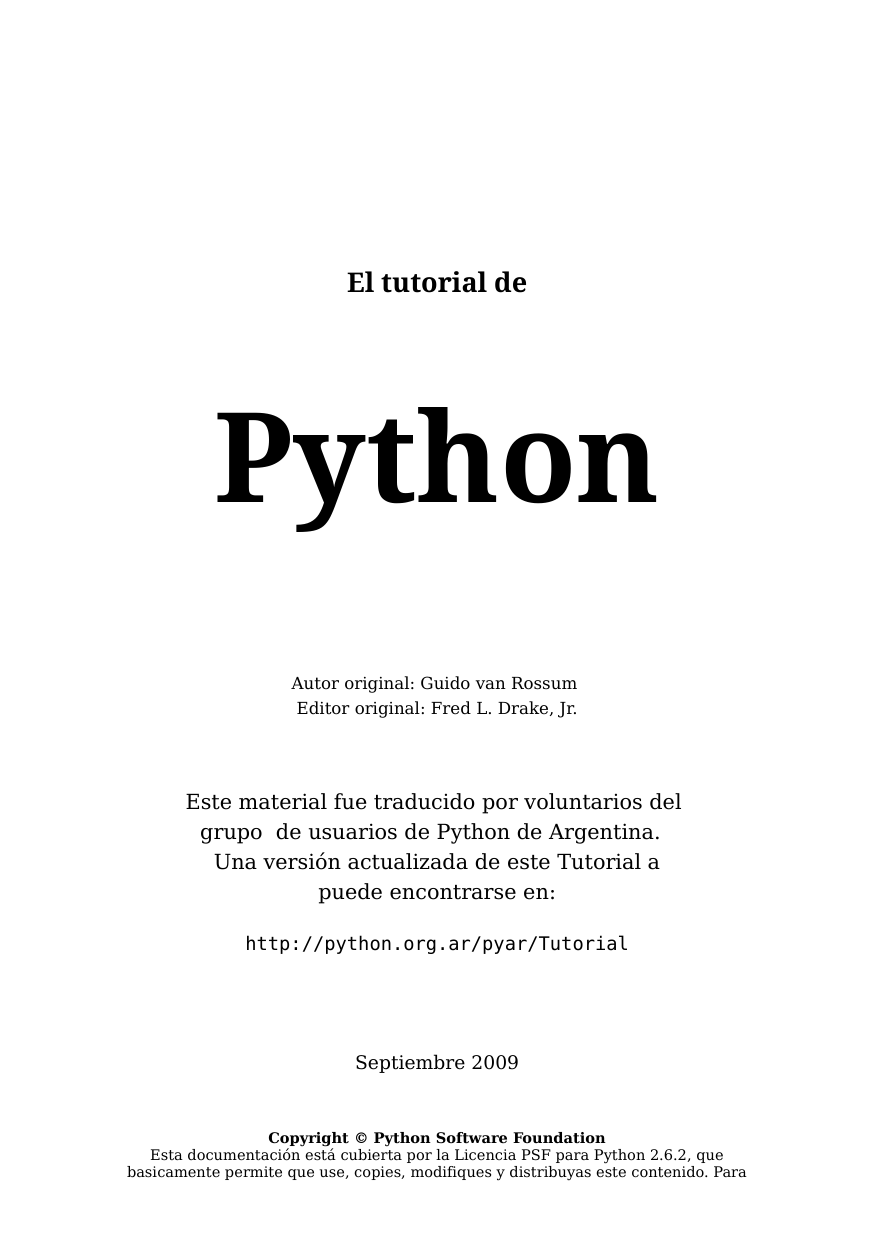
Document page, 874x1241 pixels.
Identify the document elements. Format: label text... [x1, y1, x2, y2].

text Autor original: Guido van Rossum [118, 674, 756, 693]
text http://python.org.ar/pyar/Tutorial [118, 933, 756, 955]
text Esta documentación está cubierta por la Licencia PSF para Python 2.6.2, que basicamente permite que use, copies, modifiques y distribuyas este contenido. Para [118, 1147, 756, 1181]
text Python [118, 369, 756, 539]
text puede encontrarse en: [118, 880, 756, 904]
text Una versión actualizada de este Tutorial a [118, 850, 756, 874]
text Este material fue traducido por voluntarios del [118, 790, 756, 814]
text grupo de usuarios de Python de Argentina. [118, 820, 756, 844]
text Septiembre 2009 [118, 1052, 756, 1074]
text El tutorial de [118, 264, 756, 301]
text Editor original: Fred L. Drake, Jr. [118, 699, 756, 718]
text Copyright © Python Software Foundation [118, 1129, 756, 1147]
